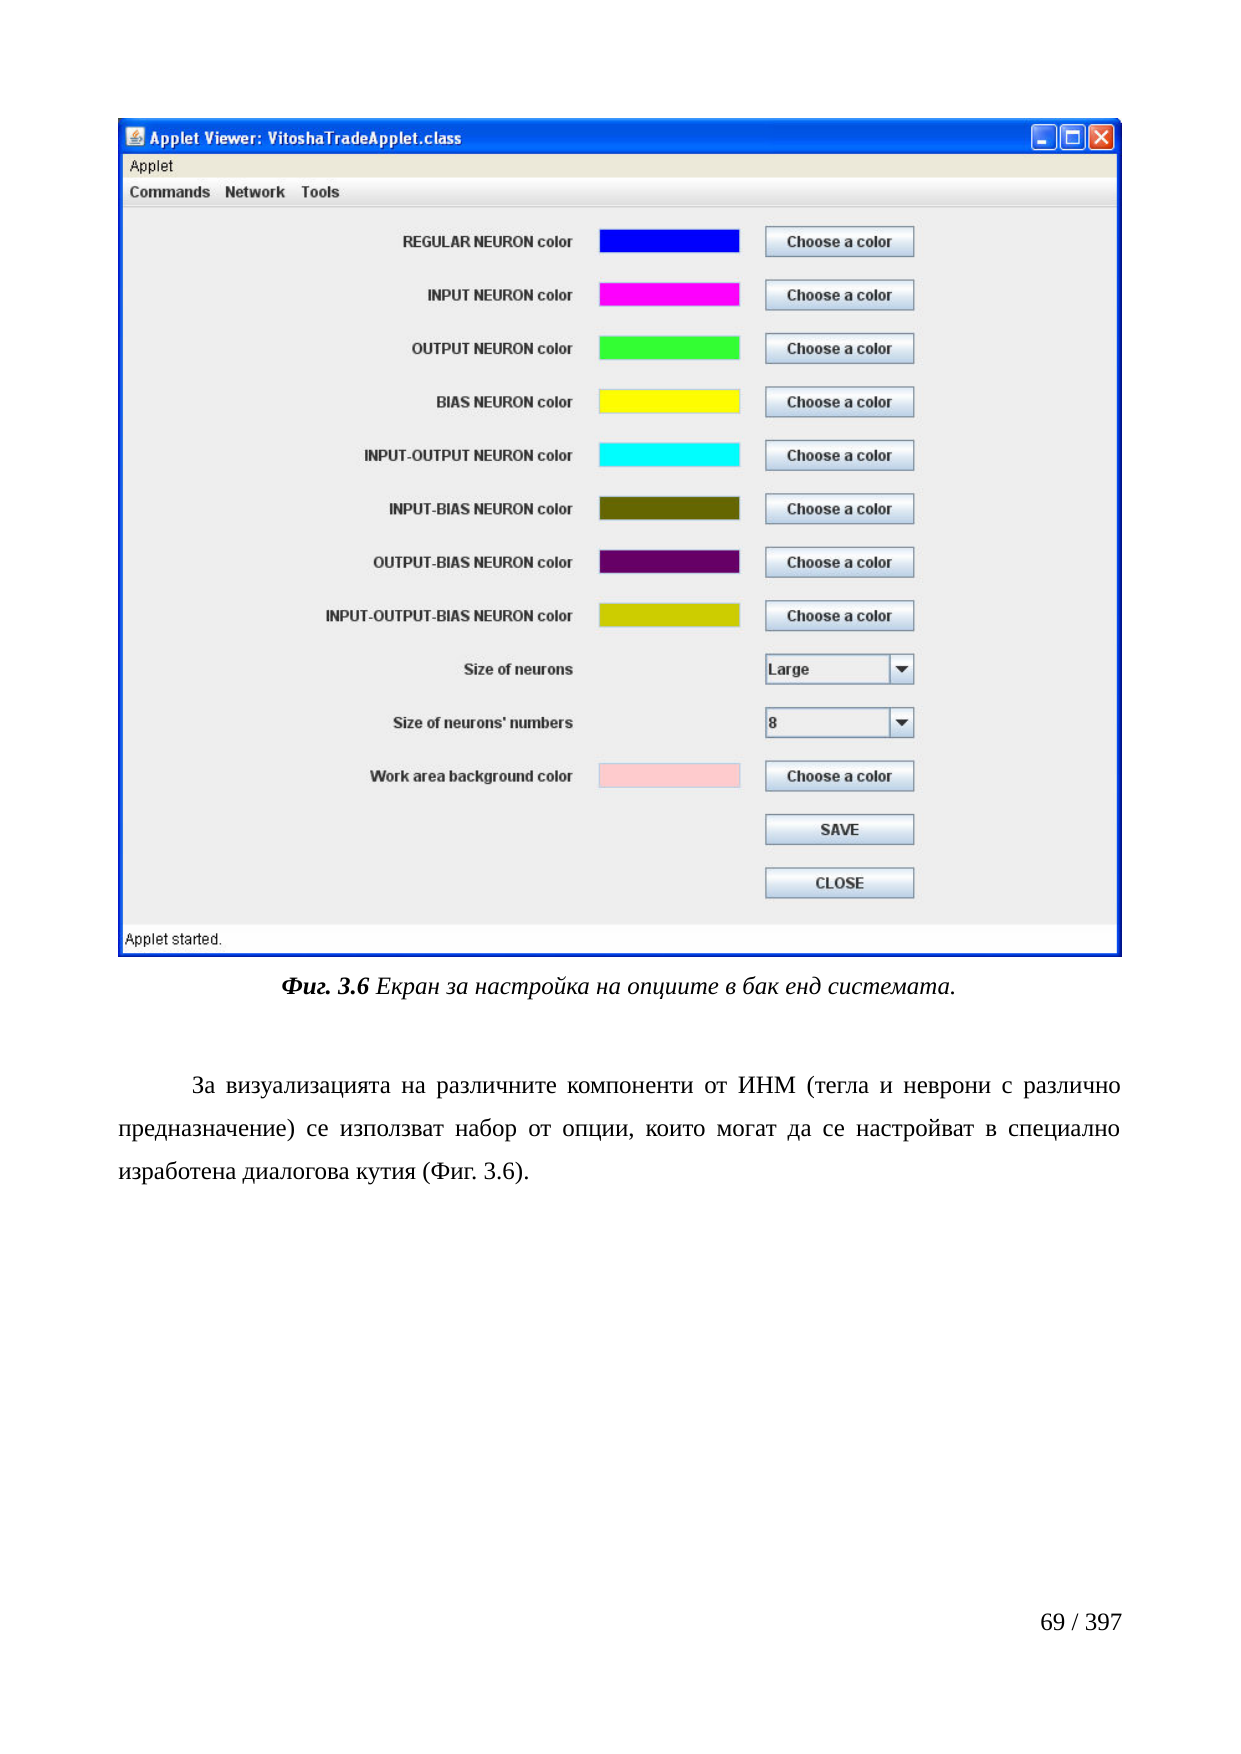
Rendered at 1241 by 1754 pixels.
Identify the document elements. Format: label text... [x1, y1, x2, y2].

text За визуализацията на различните компоненти от ИНМ (тегла и неврони с различно предназначение) се използват набор от опции, които могат да се настройват в специално изработена диалогова кутия (Фиг. 3.6). [118, 1070, 1122, 1185]
picture [118, 118, 1122, 957]
text Фиг. 3.6 Екран за настройка на опциите в бак енд системата. [118, 957, 1122, 1000]
